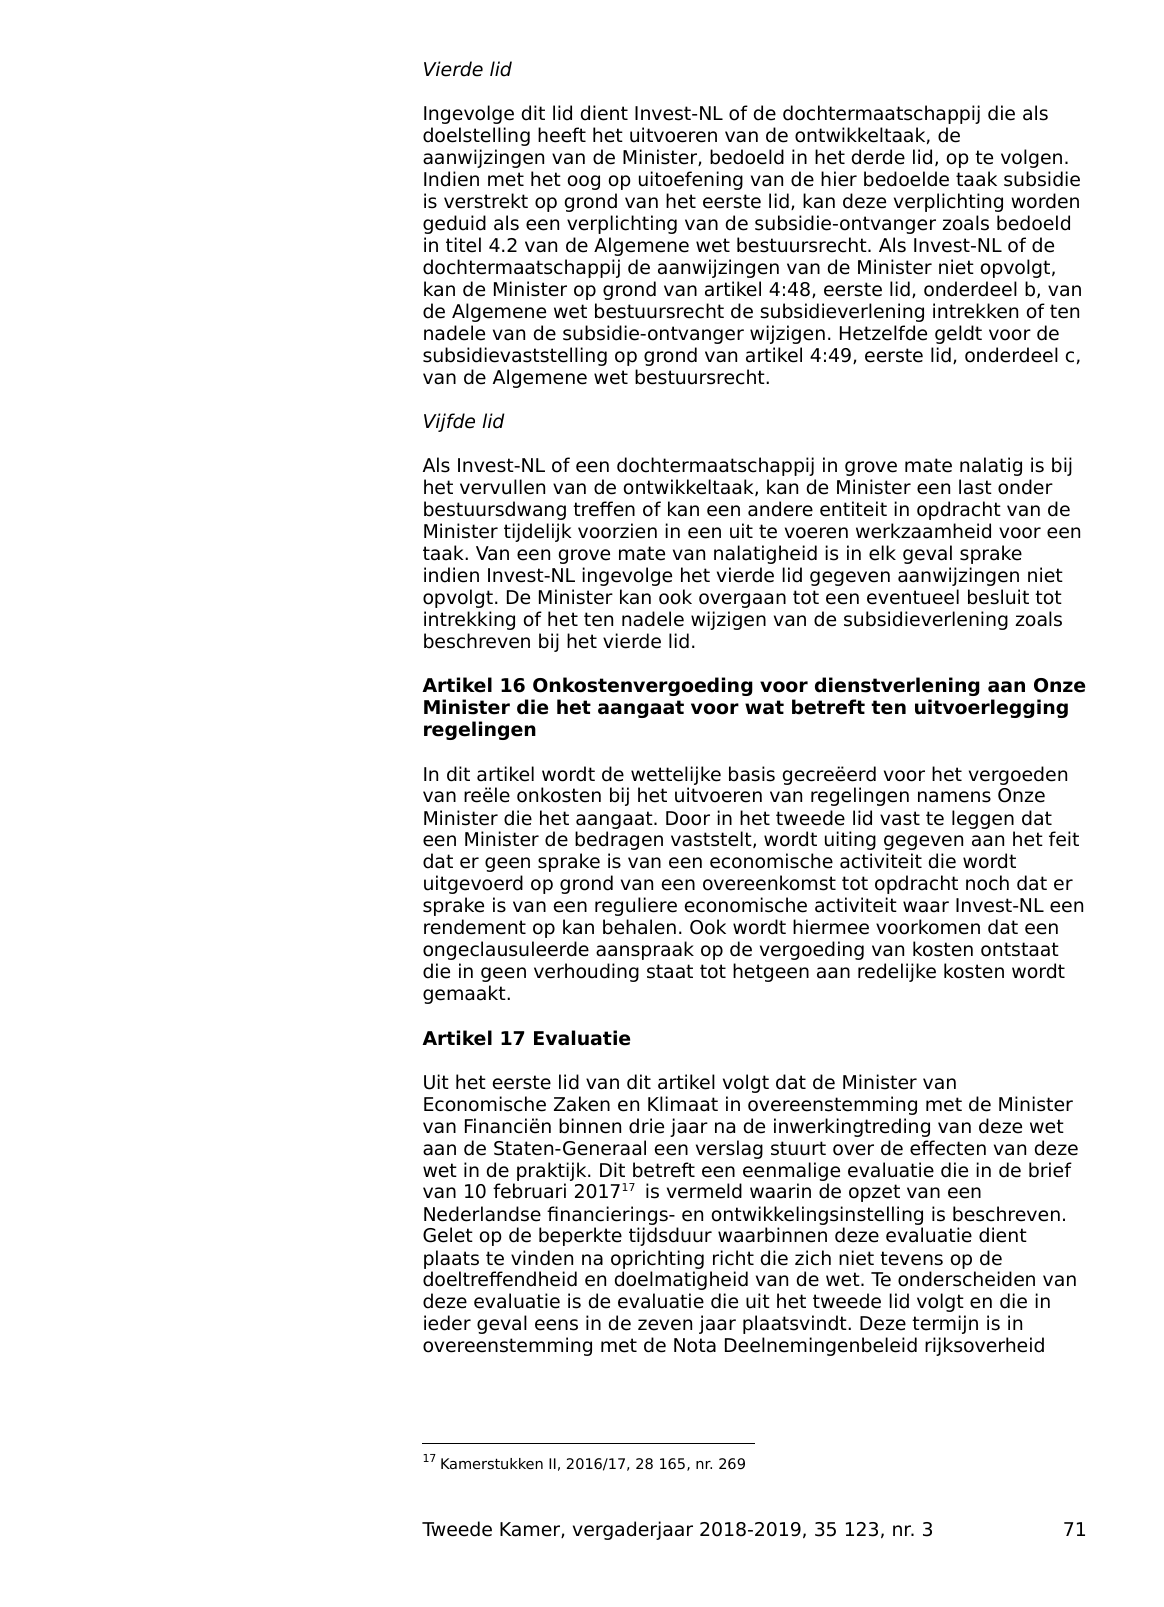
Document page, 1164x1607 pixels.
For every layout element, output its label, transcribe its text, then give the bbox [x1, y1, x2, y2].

subtitle Vijfde lid [422, 411, 1087, 433]
text Kamerstukken II, 2016/17, 28 165, nr. 269 [422, 1452, 1087, 1474]
text Als Invest-NL of een dochtermaatschappij in grove mate nalatig is bij het vervullen van de ontwikkeltaak, kan de Minister een last onder bestuursdwang treffen of kan een andere entiteit in opdracht van de Minister tijdelijk voorzien in een uit te voeren werkzaamheid voor een taak. Van een grove mate van nalatigheid is in elk geval sprake indien Invest-NL ingevolge het vierde lid gegeven aanwijzingen niet opvolgt. De Minister kan ook overgaan tot een eventueel besluit tot intrekking of het ten nadele wijzigen van de subsidieverlening zoals beschreven bij het vierde lid. [422, 455, 1087, 653]
subtitle Artikel 17 Evaluatie [422, 1027, 1087, 1049]
text Ingevolge dit lid dient Invest-NL of de dochtermaatschappij die als doelstelling heeft het uitvoeren van de ontwikkeltaak, de aanwijzingen van de Minister, bedoeld in het derde lid, op te volgen. Indien met het oog op uitoefening van de hier bedoelde taak subsidie is verstrekt op grond van het eerste lid, kan deze verplichting worden geduid als een verplichting van de subsidie-ontvanger zoals bedoeld in titel 4.2 van de Algemene wet bestuursrecht. Als Invest-NL of de dochtermaatschappij de aanwijzingen van de Minister niet opvolgt, kan de Minister op grond van artikel 4:48, eerste lid, onderdeel b, van de Algemene wet bestuursrecht de subsidieverlening intrekken of ten nadele van de subsidie-ontvanger wijzigen. Hetzelfde geldt voor de subsidievaststelling op grond van artikel 4:49, eerste lid, onderdeel c, van de Algemene wet bestuursrecht. [422, 103, 1087, 389]
text Uit het eerste lid van dit artikel volgt dat de Minister van Economische Zaken en Klimaat in overeenstemming met de Minister van Financiën binnen drie jaar na de inwerkingtreding van deze wet aan de Staten-Generaal een verslag stuurt over de effecten van deze wet in de praktijk. Dit betreft een eenmalige evaluatie die in de brief van 10 februari 2017 is vermeld waarin de opzet van een Nederlandse financierings- en ontwikkelingsinstelling is beschreven. Gelet op de beperkte tijdsduur waarbinnen deze evaluatie dient plaats te vinden na oprichting richt die zich niet tevens op de doeltreffendheid en doelmatigheid van de wet. Te onderscheiden van deze evaluatie is de evaluatie die uit het tweede lid volgt en die in ieder geval eens in de zeven jaar plaatsvindt. Deze termijn is in overeenstemming met de Nota Deelnemingenbeleid rijksoverheid [422, 1072, 1087, 1357]
text In dit artikel wordt de wettelijke basis gecreëerd voor het vergoeden van reële onkosten bij het uitvoeren van regelingen namens Onze Minister die het aangaat. Door in het tweede lid vast te leggen dat een Minister de bedragen vaststelt, wordt uiting gegeven aan het feit dat er geen sprake is van een economische activiteit die wordt uitgevoerd op grond van een overeenkomst tot opdracht noch dat er sprake is van een reguliere economische activiteit waar Invest-NL een rendement op kan behalen. Ook wordt hiermee voorkomen dat een ongeclausuleerde aanspraak op de vergoeding van kosten ontstaat die in geen verhouding staat tot hetgeen aan redelijke kosten wordt gemaakt. [422, 763, 1087, 1005]
subtitle Artikel 16 Onkostenvergoeding voor dienstverlening aan Onze Minister die het aangaat voor wat betreft ten uitvoerlegging regelingen [422, 675, 1087, 741]
subtitle Vierde lid [422, 59, 1087, 81]
